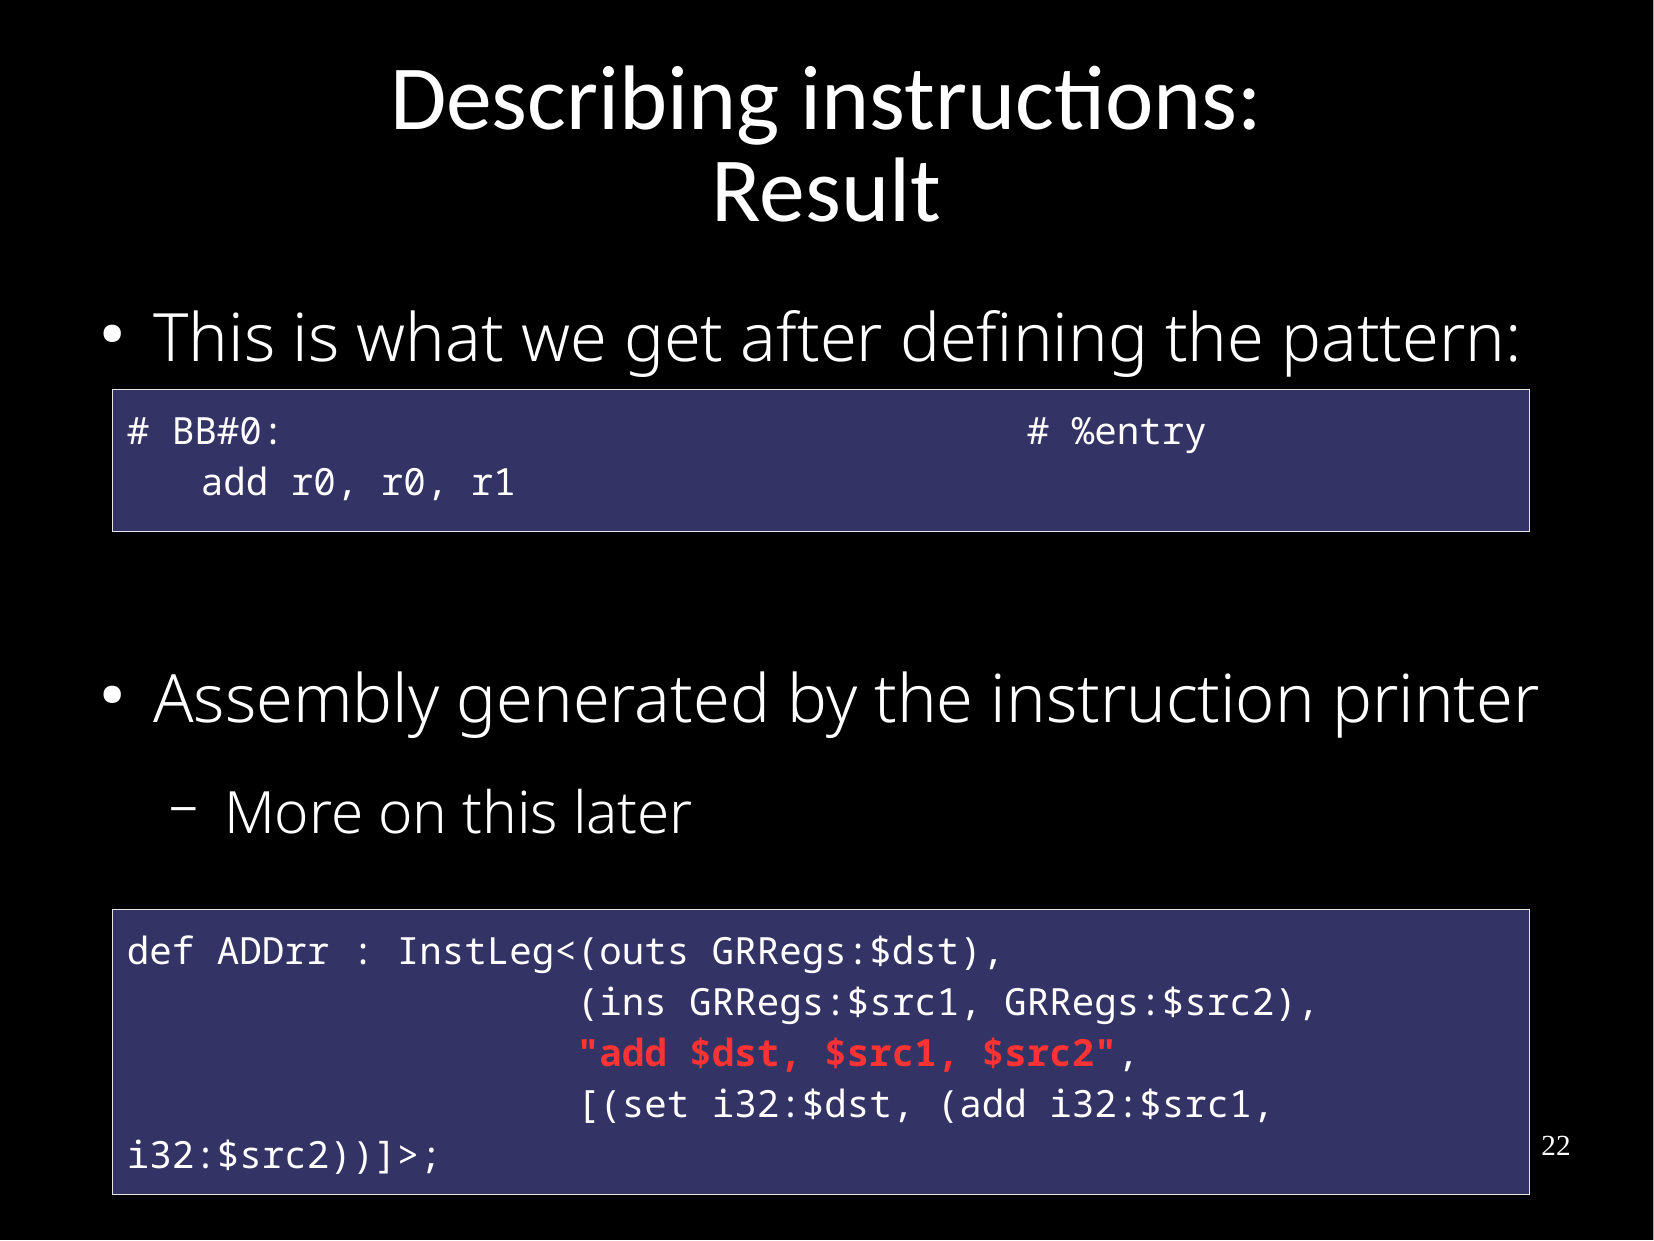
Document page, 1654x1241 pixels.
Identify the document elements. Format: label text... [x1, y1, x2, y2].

text_box # BB#0: # %entry add r0, r0, r1 [112, 389, 1530, 532]
title Describing instructions: Result [82, 45, 1571, 261]
text_box def ADDrr : InstLeg<(outs GRRegs:$dst), (ins GRRegs:$src1, GRRegs:$src2), "add $dst, $src1, $src2", [(set i32:$dst, (add i32:$src1, i32:$src2))]>; [112, 909, 1530, 1157]
list This is what we get after defining the pattern: Assembly generated by the instruction printer More on this later [82, 290, 1571, 1010]
